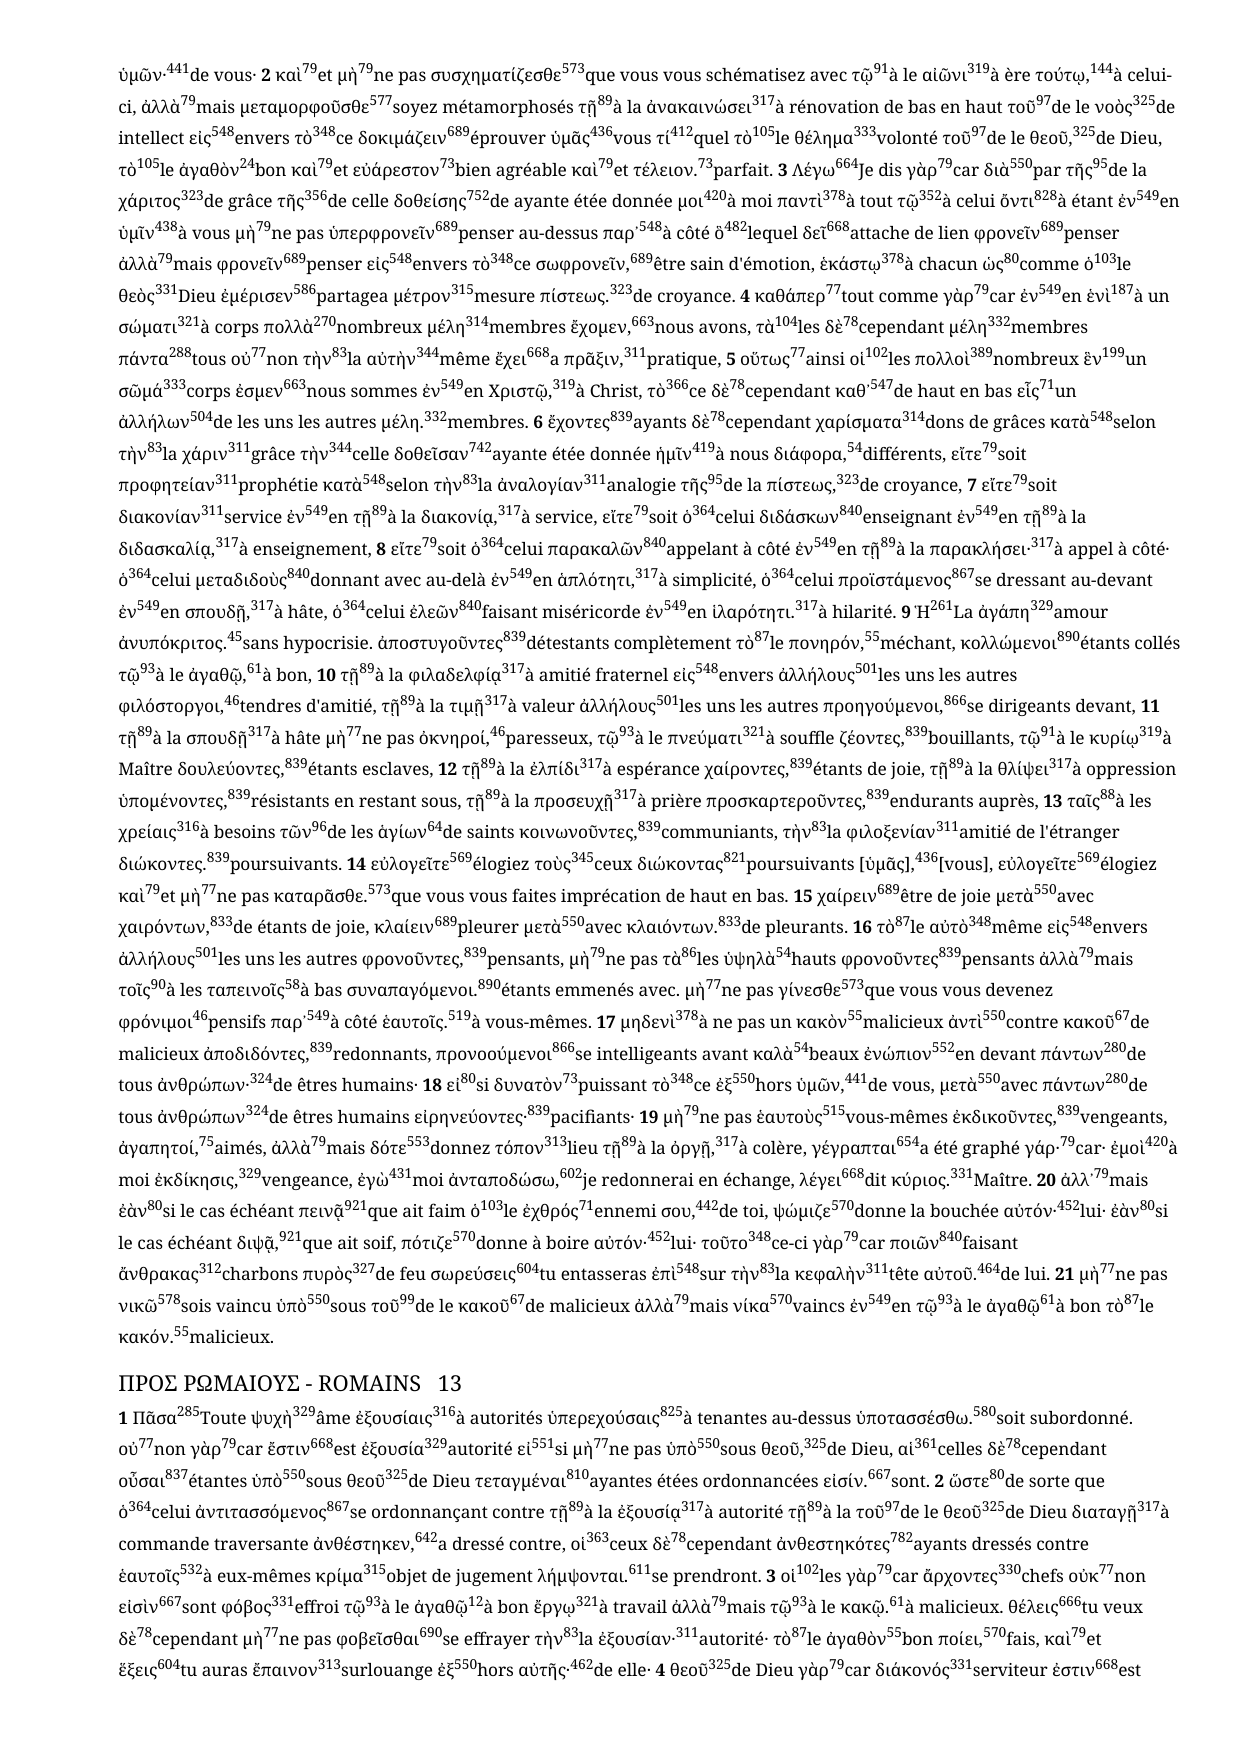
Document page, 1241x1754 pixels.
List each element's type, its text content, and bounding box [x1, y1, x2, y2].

text ΠΡΟΣ ΡΩΜΑΙΟΥΣ - ROMAINS 13 [118, 1368, 1181, 1397]
text 1 Παρακαλῶ664J'appelle à côté οὖν79donc ὑμᾶς,436vous, ἀδελφοί,336frères, διὰ550par τῶν96de les οἰκτιρμῶν324de compassions τοῦ97de le θεοῦ325de Dieu παραστῆσαι681dresser à côté τὰ86les σώματα314corps ὑμῶν441de vous θυσίαν311sacrifice ζῶσαν820vivante ἁγίαν51sainte εὐάρεστον51bien agréable τῷ91à le θεῷ,319à Dieu, τὴν83la λογικὴν2logique λατρείαν311adoration ὑμῶν·441de vous· 2 καὶ79et μὴ79ne pas συσχηματίζεσθε573que vous vous schématisez avec τῷ91à le αἰῶνι319à ère τούτῳ,144à celui-ci, ἀλλὰ79mais μεταμορφοῦσθε577soyez métamorphosés τῇ89à la ἀνακαινώσει317à rénovation de bas en haut τοῦ97de le νοὸς325de intellect εἰς548envers τὸ348ce δοκιμάζειν689éprouver ὑμᾶς436vous τί412quel τὸ105le θέλημα333volonté τοῦ97de le θεοῦ,325de Dieu, τὸ105le ἀγαθὸν24bon καὶ79et εὐάρεστον73bien agréable καὶ79et τέλειον.73parfait. 3 Λέγω664Je dis γὰρ79car διὰ550par τῆς95de la χάριτος323de grâce τῆς356de celle δοθείσης752de ayante étée donnée μοι420à moi παντὶ378à tout τῷ352à celui ὄντι828à étant ἐν549en ὑμῖν438à vous μὴ79ne pas ὑπερφρονεῖν689penser au-dessus παρ᾽548à côté ὃ482lequel δεῖ668attache de lien φρονεῖν689penser ἀλλὰ79mais φρονεῖν689penser εἰς548envers τὸ348ce σωφρονεῖν,689être sain d'émotion, ἑκάστῳ378à chacun ὡς80comme ὁ103le θεὸς331Dieu ἐμέρισεν586partagea μέτρον315mesure πίστεως.323de croyance. 4 καθάπερ77tout comme γὰρ79car ἐν549en ἑνὶ187à un σώματι321à corps πολλὰ270nombreux μέλη314membres ἔχομεν,663nous avons, τὰ104les δὲ78cependant μέλη332membres πάντα288tous οὐ77non τὴν83la αὐτὴν344même ἔχει668a πρᾶξιν,311pratique, 5 οὕτως77ainsi οἱ102les πολλοὶ389nombreux ἓν199un σῶμά333corps ἐσμεν663nous sommes ἐν549en Χριστῷ,319à Christ, τὸ366ce δὲ78cependant καθ᾽547de haut en bas εἷς71un ἀλλήλων504de les uns les autres μέλη.332membres. 6 ἔχοντες839ayants δὲ78cependant χαρίσματα314dons de grâces κατὰ548selon τὴν83la χάριν311grâce τὴν344celle δοθεῖσαν742ayante étée donnée ἡμῖν419à nous διάφορα,54différents, εἴτε79soit προφητείαν311prophétie κατὰ548selon τὴν83la ἀναλογίαν311analogie τῆς95de la πίστεως,323de croyance, 7 εἴτε79soit διακονίαν311service ἐν549en τῇ89à la διακονίᾳ,317à service, εἴτε79soit ὁ364celui διδάσκων840enseignant ἐν549en τῇ89à la διδασκαλίᾳ,317à enseignement, 8 εἴτε79soit ὁ364celui παρακαλῶν840appelant à côté ἐν549en τῇ89à la παρακλήσει·317à appel à côté· ὁ364celui μεταδιδοὺς840donnant avec au-delà ἐν549en ἁπλότητι,317à simplicité, ὁ364celui προϊστάμενος867se dressant au-devant ἐν549en σπουδῇ,317à hâte, ὁ364celui ἐλεῶν840faisant miséricorde ἐν549en ἱλαρότητι.317à hilarité. 9 Ἡ261La ἀγάπη329amour ἀνυπόκριτος.45sans hypocrisie. ἀποστυγοῦντες839détestants complètement τὸ87le πονηρόν,55méchant, κολλώμενοι890étants collés τῷ93à le ἀγαθῷ,61à bon, 10 τῇ89à la φιλαδελφίᾳ317à amitié fraternel εἰς548envers ἀλλήλους501les uns les autres φιλόστοργοι,46tendres d'amitié, τῇ89à la τιμῇ317à valeur ἀλλήλους501les uns les autres προηγούμενοι,866se dirigeants devant, 11 τῇ89à la σπουδῇ317à hâte μὴ77ne pas ὀκνηροί,46paresseux, τῷ93à le πνεύματι321à souffle ζέοντες,839bouillants, τῷ91à le κυρίῳ319à Maître δουλεύοντες,839étants esclaves, 12 τῇ89à la ἐλπίδι317à espérance χαίροντες,839étants de joie, τῇ89à la θλίψει317à oppression ὑπομένοντες,839résistants en restant sous, τῇ89à la προσευχῇ317à prière προσκαρτεροῦντες,839endurants auprès, 13 ταῖς88à les χρείαις316à besoins τῶν96de les ἁγίων64de saints κοινωνοῦντες,839communiants, τὴν83la φιλοξενίαν311amitié de l'étranger διώκοντες.839poursuivants. 14 εὐλογεῖτε569élogiez τοὺς345ceux διώκοντας821poursuivants [ὑμᾶς],436[vous], εὐλογεῖτε569élogiez καὶ79et μὴ77ne pas καταρᾶσθε.573que vous vous faites imprécation de haut en bas. 15 χαίρειν689être de joie μετὰ550avec χαιρόντων,833de étants de joie, κλαίειν689pleurer μετὰ550avec κλαιόντων.833de pleurants. 16 τὸ87le αὐτὸ348même εἰς548envers ἀλλήλους501les uns les autres φρονοῦντες,839pensants, μὴ79ne pas τὰ86les ὑψηλὰ54hauts φρονοῦντες839pensants ἀλλὰ79mais τοῖς90à les ταπεινοῖς58à bas συναπαγόμενοι.890étants emmenés avec. μὴ77ne pas γίνεσθε573que vous vous devenez φρόνιμοι46pensifs παρ᾽549à côté ἑαυτοῖς.519à vous-mêmes. 17 μηδενὶ378à ne pas un κακὸν55malicieux ἀντὶ550contre κακοῦ67de malicieux ἀποδιδόντες,839redonnants, προνοούμενοι866se intelligeants avant καλὰ54beaux ἐνώπιον552en devant πάντων280de tous ἀνθρώπων·324de êtres humains· 18 εἰ80si δυνατὸν73puissant τὸ348ce ἐξ550hors ὑμῶν,441de vous, μετὰ550avec πάντων280de tous ἀνθρώπων324de êtres humains εἰρηνεύοντες·839pacifiants· 19 μὴ79ne pas ἑαυτοὺς515vous-mêmes ἐκδικοῦντες,839vengeants, ἀγαπητοί,75aimés, ἀλλὰ79mais δότε553donnez τόπον313lieu τῇ89à la ὀργῇ,317à colère, γέγραπται654a été graphé γάρ·79car· ἐμοὶ420à moi ἐκδίκησις,329vengeance, ἐγὼ431moi ἀνταποδώσω,602je redonnerai en échange, λέγει668dit κύριος.331Maître. 20 ἀλλ᾽79mais ἐὰν80si le cas échéant πεινᾷ921que ait faim ὁ103le ἐχθρός71ennemi σου,442de toi, ψώμιζε570donne la bouchée αὐτόν·452lui· ἐὰν80si le cas échéant διψᾷ,921que ait soif, πότιζε570donne à boire αὐτόν·452lui· τοῦτο348ce-ci γὰρ79car ποιῶν840faisant ἄνθρακας312charbons πυρὸς327de feu σωρεύσεις604tu entasseras ἐπὶ548sur τὴν83la κεφαλὴν311tête αὐτοῦ.464de lui. 21 μὴ77ne pas νικῶ578sois vaincu ὑπὸ550sous τοῦ99de le κακοῦ67de malicieux ἀλλὰ79mais νίκα570vaincs ἐν549en τῷ93à le ἀγαθῷ61à bon τὸ87le κακόν.55malicieux. [118, 59, 1181, 1349]
text 1 Πᾶσα285Toute ψυχὴ329âme ἐξουσίαις316à autorités ὑπερεχούσαις825à tenantes au-dessus ὑποτασσέσθω.580soit subordonné. οὐ77non γὰρ79car ἔστιν668est ἐξουσία329autorité εἰ551si μὴ77ne pas ὑπὸ550sous θεοῦ,325de Dieu, αἱ361celles δὲ78cependant οὖσαι837étantes ὑπὸ550sous θεοῦ325de Dieu τεταγμέναι810ayantes étées ordonnancées εἰσίν.667sont. 2 ὥστε80de sorte que ὁ364celui ἀντιτασσόμενος867se ordonnançant contre τῇ89à la ἐξουσίᾳ317à autorité τῇ89à la τοῦ97de le θεοῦ325de Dieu διαταγῇ317à commande traversante ἀνθέστηκεν,642a dressé contre, οἱ363ceux δὲ78cependant ἀνθεστηκότες782ayants dressés contre ἑαυτοῖς532à eux-mêmes κρίμα315objet de jugement λήμψονται.611se prendront. 3 οἱ102les γὰρ79car ἄρχοντες330chefs οὐκ77non εἰσὶν667sont φόβος331effroi τῷ93à le ἀγαθῷ12à bon ἔργῳ321à travail ἀλλὰ79mais τῷ93à le κακῷ.61à malicieux. θέλεις666tu veux δὲ78cependant μὴ77ne pas φοβεῖσθαι690se effrayer τὴν83la ἐξουσίαν·311autorité· τὸ87le ἀγαθὸν55bon ποίει,570fais, καὶ79et ἕξεις604tu auras ἔπαινον313surlouange ἐξ550hors αὐτῆς·462de elle· 4 θεοῦ325de Dieu γὰρ79car διάκονός331serviteur ἐστιν668est σοὶ439à toi εἰς548envers τὸ87le ἀγαθόν.55bon. ἐὰν80si le cas échéant δὲ78cependant τὸ87le κακὸν55malicieux ποιῇς,919que tu fasses, φοβοῦ·574te effraie· οὐ77non γὰρ79car εἰκῇ77sans cause τὴν83la μάχαιραν311machette φορεῖ·668colporte· θεοῦ325de Dieu γὰρ79car διάκονός331serviteur ἐστιν668est ἔκδικος47vengeur εἰς548envers ὀργὴν311colère τῷ352à celui τὸ87le κακὸν55malicieux πράσσοντι.828à pratiquant. 5 διὸ79c'est pourquoi ἀνάγκη329nécessité ὑποτάσσεσθαι,690se subordonner, οὐ77non μόνον77seulement διὰ548par le fait de τὴν83la ὀργὴν311colère ἀλλὰ79mais καὶ77aussi διὰ548par le fait de τὴν83la συνείδησιν.311conscience. 6 διὰ548par le fait de τοῦτο348ce-ci γὰρ79car καὶ77aussi φόρους312impôts τελεῖτε·665vous achevez· λειτουργοὶ330liturges γὰρ79car θεοῦ325de Dieu εἰσιν667sont εἰς548envers αὐτὸ348même τοῦτο140ce-ci προσκαρτεροῦντες.839endurants auprès. 7 ἀπόδοτε553redonnez πᾶσιν377à tous τὰς82les ὀφειλάς,310débits, τῷ352à celui τὸν85le φόρον313impôt τὸν85le φόρον,313impôt, τῷ352à celui τὸ87le τέλος315achèvement τὸ87le τέλος,315achèvement, τῷ352à celui τὸν85le φόβον313effroi τὸν85le φόβον,313effroi, τῷ352à celui τὴν83la τιμὴν311valeur τὴν83la τιμήν.311valeur. 8 Μηδενὶ378à Ne pas un μηδὲν375ne pas un ὀφείλετε569devez εἰ551si μὴ77ne pas τὸ348ce ἀλλήλους501les uns les autres ἀγαπᾶν·689aimer· ὁ364celui γὰρ79car ἀγαπῶν840aimant τὸν85le ἕτερον373autre-différent νόμον313loi πεπλήρωκεν.642a fait plénitude. 9 τὸ366ce γὰρ79car οὐ77non μοιχεύσεις,604tu adultéreras, οὐ77non φονεύσεις,604tu meurtriras, οὐ77non κλέψεις,604tu voleras, οὐκ77non ἐπιθυμήσεις,604tu désireras en fureur, καὶ79et εἴ80si τις285une quelconque ἑτέρα130autre-différente ἐντολή,329commandement, ἐν549en τῷ91à le λόγῳ319à discours τούτῳ144à celui-ci ἀνακεφαλαιοῦται680est entêté de bas en haut [ἐν549[en τῷ]·91à le]· ἀγαπήσεις604tu aimeras τὸν85le πλησίον53prochain σου442de toi ὡς80comme σεαυτόν.516toi-même. 10 ἡ101la ἀγάπη329amour τῷ352à celui πλησίον77prochain κακὸν55malicieux οὐκ77non ἐργάζεται·674se met au travail· πλήρωμα333plénitude οὖν79donc νόμου325de loi ἡ101la ἀγάπη.329amour. 11 Καὶ79Et τοῦτο348ce-ci εἰδότες782ayants sus τὸν85le καιρόν,313moment, ὅτι80en ce que ὥρα329heure ἤδη77déjà ὑμᾶς436vous ἐξ550hors ὕπνου325de sommeil ἐγερθῆναι,683être éveillé, νῦν77maintenant γὰρ79car ἐγγύτερον77plus près ἡμῶν423de nous ἡ101la σωτηρία329sauvetage ἢ79ou ὅτε80lorsque ἐπιστεύσαμεν.581nous crûmes. 12 ἡ101la νὺξ329nuit προέκοψεν,586progressa, ἡ101la δὲ78cependant ἡμέρα329journée ἤγγικεν.642a approché. ἀποθώμεθα900que nous nous déposions οὖν79donc τὰ86les ἔργα314travaux τοῦ99de le σκότους,327de ténèbre, ἐνδυσώμεθα900que nous nous envêtions [δὲ]78[cependant] τὰ86les ὅπλα314armes τοῦ99de le φωτός.327de lumière. 13 ὡς80comme ἐν549en ἡμέρᾳ317à journée εὐσχημόνως77élégamment περιπατήσωμεν,894que nous piétinions autour, μὴ77ne pas κώμοις318à festins καὶ79et μέθαις,316à ivresses, μὴ77ne pas κοίταις316à couches καὶ79et ἀσελγείαις,316à luxures, μὴ77ne pas ἔριδι317à discorde καὶ79et ζήλῳ,319à zèle, 14 ἀλλ᾽79mais ἐνδύσασθε557que vous vous envêtez τὸν85le κύριον313Maître Ἰησοῦν313Iésous Χριστὸν313Christ καὶ79et τῆς95de la σαρκὸς323de chair πρόνοιαν311intelligence d'avance μὴ77ne pas ποιεῖσθε573que vous vous faites εἰς548envers ἐπιθυμίας.310désirs en fureurs. [118, 1402, 1181, 1682]
